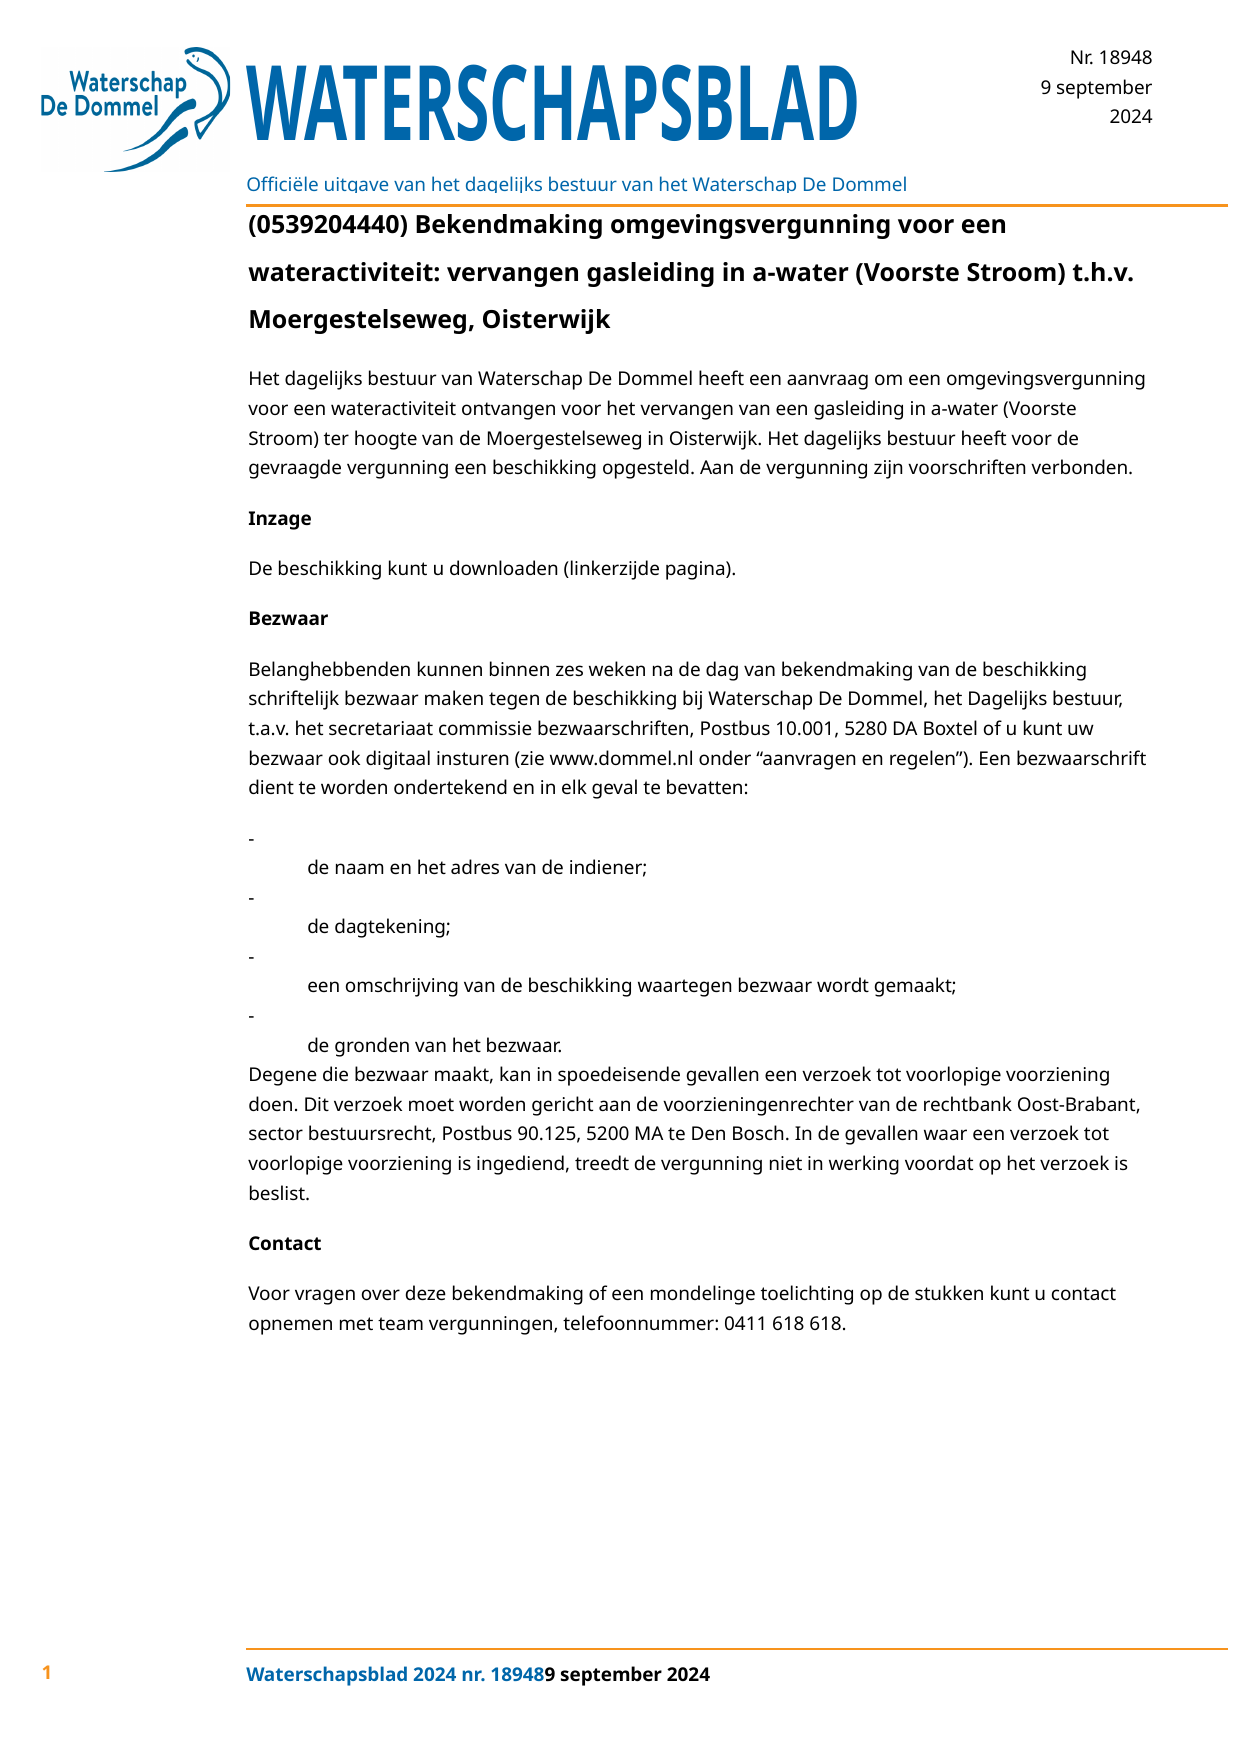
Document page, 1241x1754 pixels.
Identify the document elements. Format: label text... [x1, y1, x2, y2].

text Inzage [248, 505, 1152, 530]
text Degene die bezwaar maakt, kan in spoedeisende gevallen een verzoek tot voorlopige voorziening doen. Dit verzoek moet worden gericht aan de voorzieningenrechter van de rechtbank Oost-Brabant, sector bestuursrecht, Postbus 90.125, 5200 MA te Den Bosch. In de gevallen waar een verzoek tot voorlopige voorziening is ingediend, treedt de vergunning niet in werking voordat op het verzoek is beslist. [248, 1061, 1152, 1205]
text Belanghebbenden kunnen binnen zes weken na de dag van bekendmaking van de beschikking schriftelijk bezwaar maken tegen de beschikking bij Waterschap De Dommel, het Dagelijks bestuur, t.a.v. het secretariaat commissie bezwaarschriften, Postbus 10.001, 5280 DA Boxtel of u kunt uw bezwaar ook digitaal insturen (zie www.dommel.nl onder “aanvragen en regelen”). Een bezwaarschrift dient te worden ondertekend en in elk geval te bevatten: [248, 656, 1152, 800]
list een omschrijving van de beschikking waartegen bezwaar wordt gemaakt; [248, 973, 1152, 998]
picture [204, 47, 231, 76]
text De beschikking kunt u downloaden (linkerzijde pagina). [248, 555, 1152, 581]
text (0539204440) Bekendmaking omgevingsvergunning voor een wateractiviteit: vervangen gasleiding in a-water (Voorste Stroom) t.h.v. Moergestelseweg, Oisterwijk [248, 207, 1152, 336]
list de gronden van het bezwaar. [248, 1032, 1152, 1057]
text Voor vragen over deze bekendmaking of een mondelinge toelichting op de stukken kunt u contact opnemen met team vergunningen, telefoonnummer: 0411 618 618. [248, 1281, 1152, 1336]
text Het dagelijks bestuur van Waterschap De Dommel heeft een aanvraag om een omgevingsvergunning voor een wateractiviteit ontvangen voor het vervangen van een gasleiding in a-water (Voorste Stroom) ter hoogte van de Moergestelseweg in Oisterwijk. Het dagelijks bestuur heeft voor de gevraagde vergunning een beschikking opgesteld. Aan de vergunning zijn voorschriften verbonden. [248, 366, 1152, 480]
list de dagtekening; [248, 913, 1152, 939]
text Contact [248, 1230, 1152, 1256]
picture [45, 99, 51, 111]
list de naam en het adres van de indiener; [248, 854, 1152, 880]
text Bezwaar [248, 606, 1152, 631]
picture [198, 118, 210, 131]
picture [41, 47, 231, 172]
